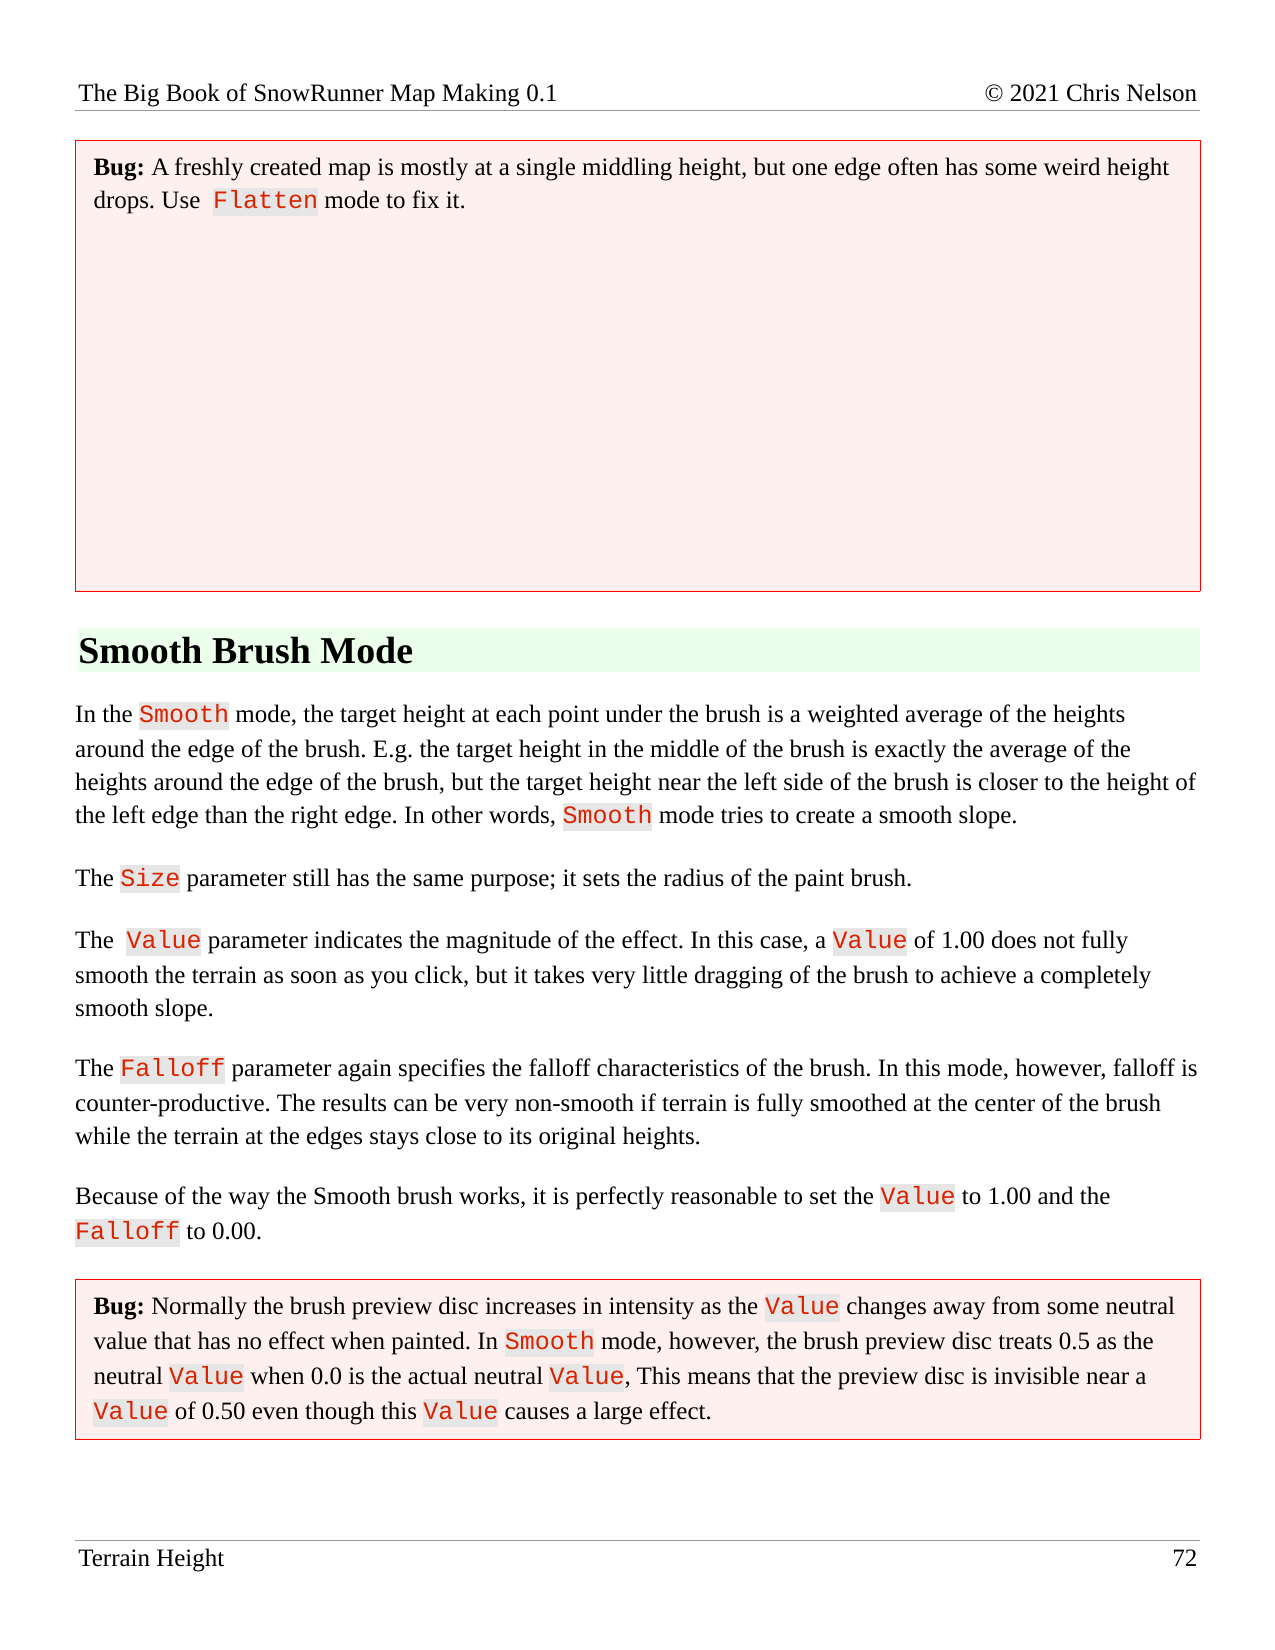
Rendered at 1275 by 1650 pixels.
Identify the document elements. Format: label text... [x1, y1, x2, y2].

text Because of the way the Smooth brush works, it is perfectly reasonable to set the Value to 1.00 and the Falloff to 0.00. [75, 1181, 1200, 1247]
text The Value parameter indicates the magnitude of the effect. In this case, a Value of 1.00 does not fully smooth the terrain as soon as you click, but it takes very little dragging of the brush to achieve a completely smooth slope. [75, 925, 1200, 1022]
text The Size parameter still has the same purpose; it sets the radius of the paint brush. [75, 863, 1200, 893]
text The Falloff parameter again specifies the falloff characteristics of the brush. In this mode, however, falloff is counter-productive. The results can be very non-smooth if terrain is fully smoothed at the center of the brush while the terrain at the edges stays close to its original heights. [75, 1053, 1200, 1150]
list Normally the brush preview disc increases in intensity as the Value changes away from some neutral value that has no effect when painted. In Smooth mode, however, the brush preview disc treats 0.5 as the neutral Value when 0.0 is the actual neutral Value, This means that the preview disc is invisible near a Value of 0.50 even though this Value causes a large effect. [76, 1280, 1200, 1439]
subtitle Smooth Brush Mode [78, 628, 1200, 672]
list A freshly created map is mostly at a single middling height, but one edge often has some weird height drops. Use Flatten mode to fix it. [76, 141, 1200, 216]
text In the Smooth mode, the target height at each point under the brush is a weighted average of the heights around the edge of the brush. E.g. the target height in the middle of the brush is exactly the average of the heights around the edge of the brush, but the target height near the left side of the brush is closer to the height of the left edge than the right edge. In other words, Smooth mode tries to create a smooth slope. [75, 699, 1200, 831]
